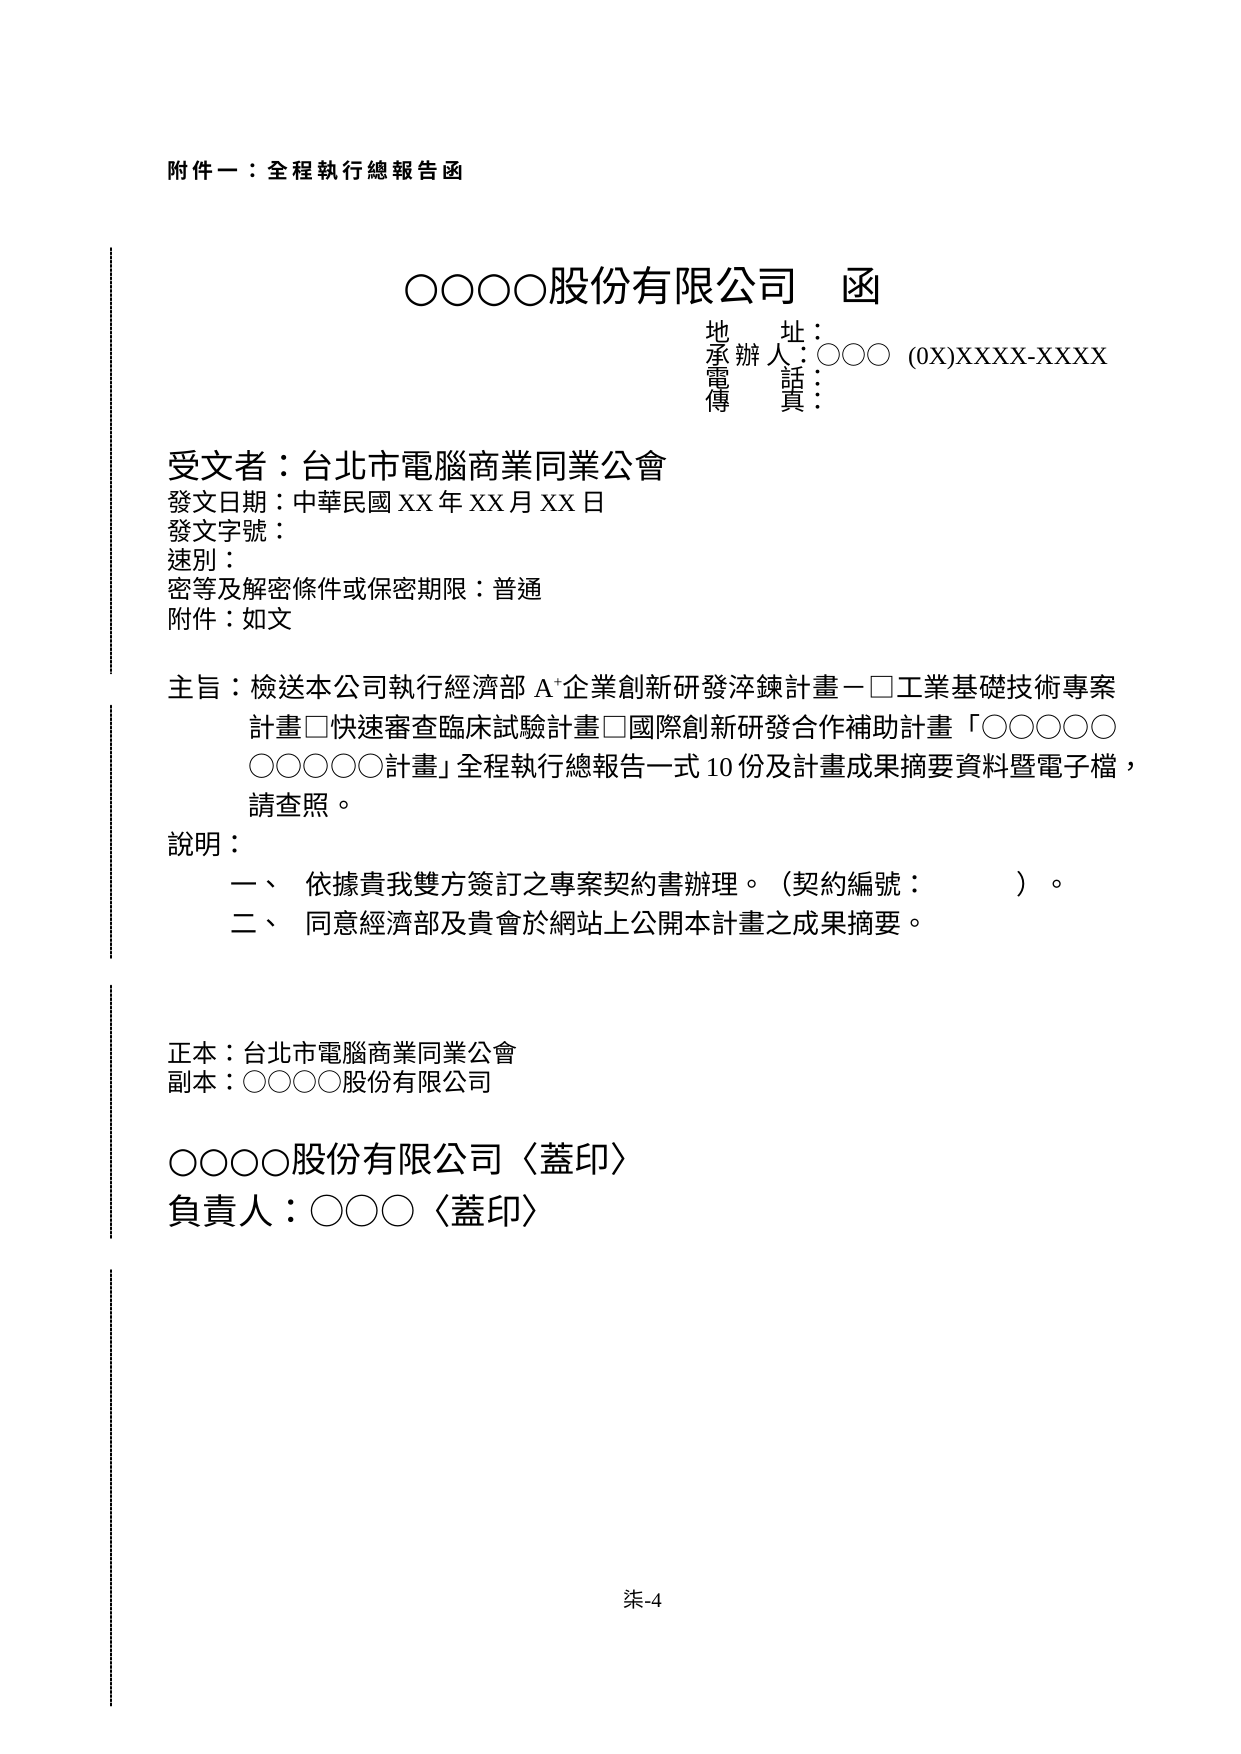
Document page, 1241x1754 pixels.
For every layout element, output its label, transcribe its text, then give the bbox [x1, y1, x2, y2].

text 受文者：台北市電腦商業同業公會 [167, 440, 1117, 488]
text ○○○○股份有限公司 函 [167, 248, 1117, 315]
list 依據貴我雙方簽訂之專案契約書辦理。（契約編號： ）。 [230, 863, 1117, 902]
subtitle 附件一：全程執行總報告函 [167, 150, 1117, 188]
list 同意經濟部及貴會於網站上公開本計畫之成果摘要。 [230, 902, 1117, 941]
text 傳 真： [705, 392, 1224, 415]
text 地 址： [705, 323, 1224, 346]
text 正本：台北市電腦商業同業公會 [167, 1039, 1117, 1068]
text 負責人：○○○〈蓋印〉 [167, 1183, 1117, 1235]
text ○○○○股份有限公司〈蓋印〉 [167, 1131, 1117, 1183]
text 電 話： [705, 369, 796, 392]
text 發文字號： [167, 517, 1117, 546]
text 發文日期：中華民國XX年XX月XX日 [167, 488, 1117, 517]
text 速別： [167, 546, 1117, 576]
text 承 辦 人：○○○ (0X)XXXX-XXXX [705, 346, 1224, 369]
text 副本：○○○○股份有限公司 [167, 1068, 1117, 1097]
text 附件：如文 [167, 605, 1117, 634]
text 說明： [167, 823, 1117, 863]
text 主旨：檢送本公司執行經濟部A+企業創新研發淬鍊計畫－□工業基礎技術專案計畫□快速審查臨床試驗計畫□國際創新研發合作補助計畫「○○○○○○○○○○計畫」全程執行總報告一式10份及計畫成果摘要資料暨電子檔，請查照。 [167, 666, 1117, 823]
text 密等及解密條件或保密期限：普通 [167, 576, 1117, 605]
text 電 話： [794, 369, 1224, 392]
